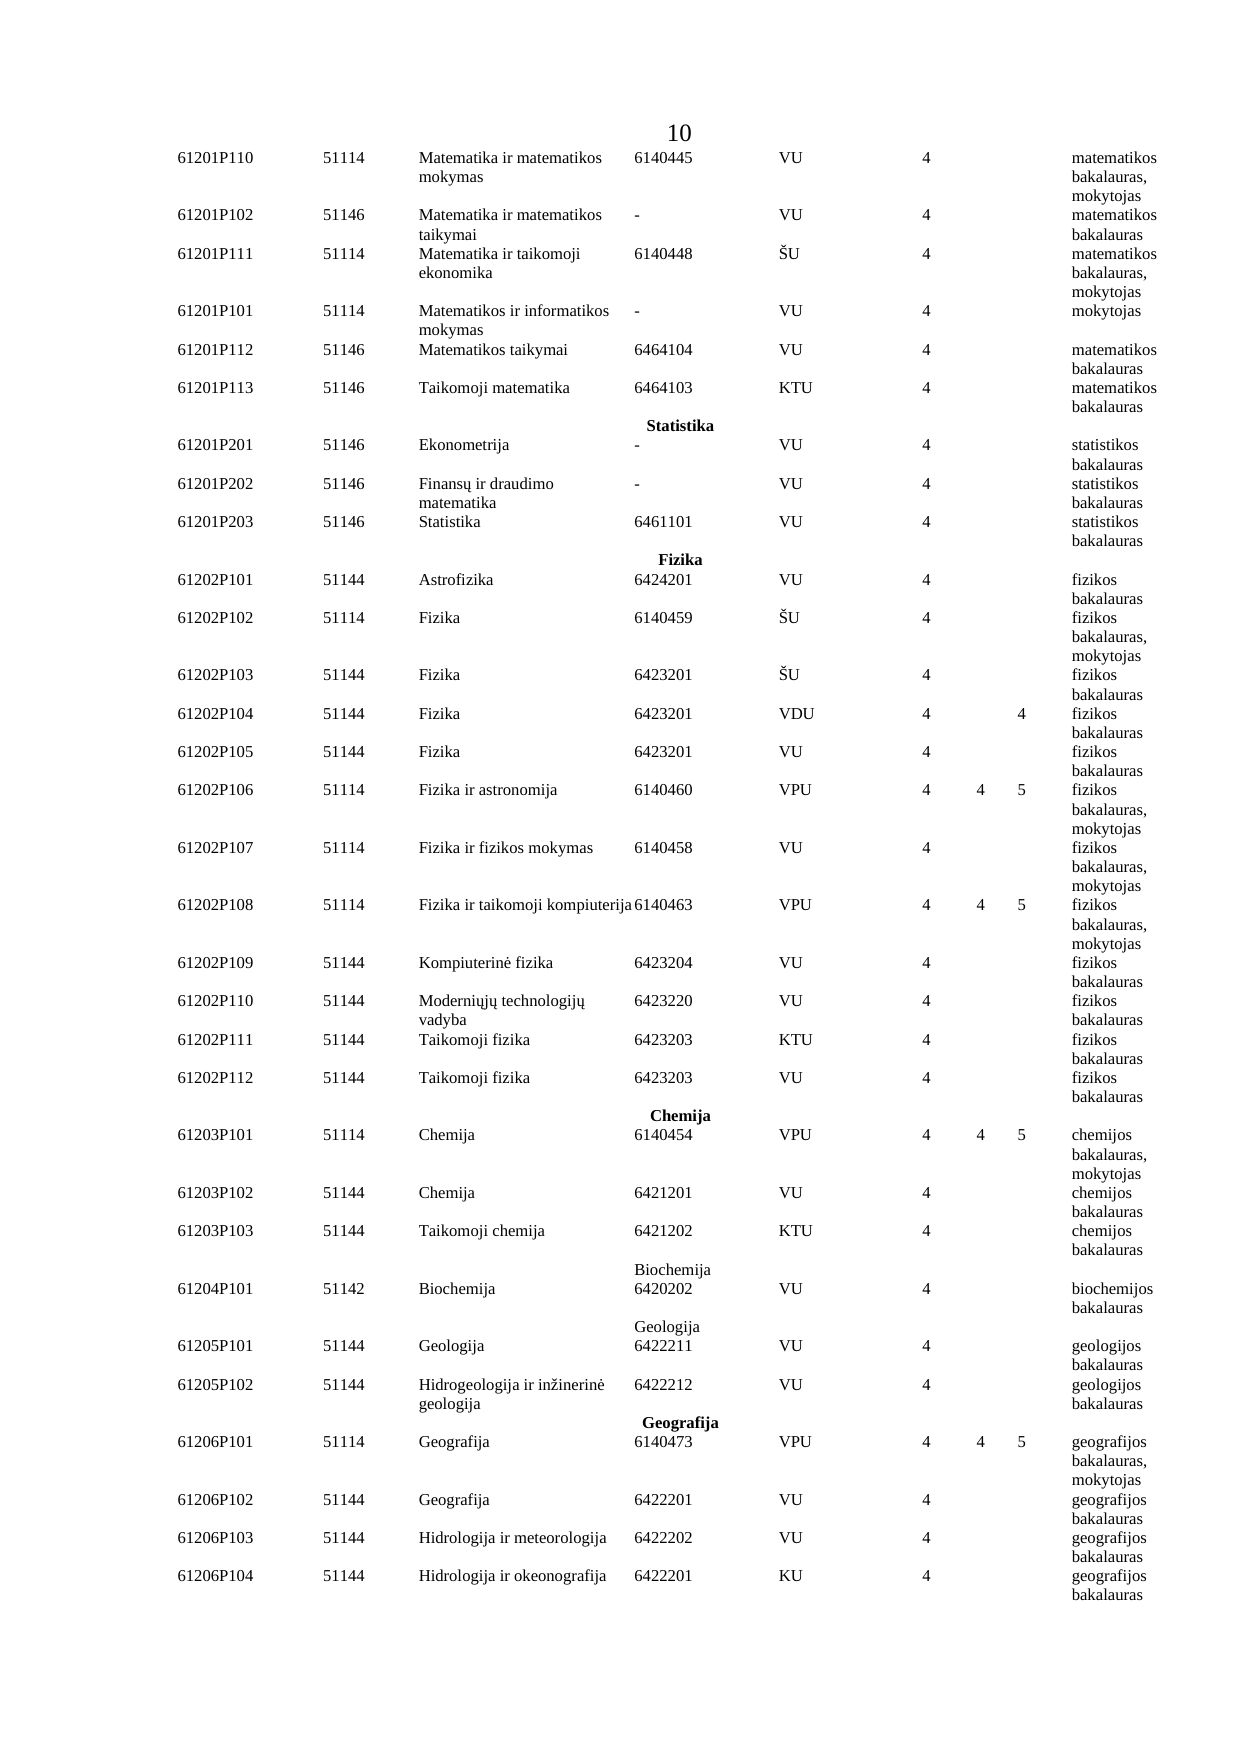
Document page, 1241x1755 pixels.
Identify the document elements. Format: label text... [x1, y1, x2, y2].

table_cell Fizika ir fizikos mokymas [419, 838, 634, 895]
table_cell 51114 [323, 895, 418, 953]
table_cell 4 [922, 665, 976, 703]
table_cell [976, 1029, 1017, 1068]
table_cell 4 [976, 895, 1017, 953]
table_cell [976, 1068, 1017, 1106]
table_cell Fizika ir taikomoji kompiuterija [419, 895, 634, 953]
table_cell 51114 [323, 301, 418, 339]
table_cell Statistika [177, 416, 1183, 435]
table_cell VDU [779, 704, 922, 742]
table_cell [1017, 1068, 1072, 1106]
table_cell 6140448 [634, 244, 778, 301]
table_cell ŠU [779, 665, 922, 703]
table_cell 4 [922, 608, 976, 665]
table_cell Geologija [419, 1336, 634, 1374]
table_cell 6423201 [634, 704, 778, 742]
table_cell 4 [922, 1068, 976, 1106]
table_cell 51146 [323, 205, 418, 243]
table_cell 51144 [323, 1029, 418, 1068]
table_cell 4 [922, 838, 976, 895]
table_cell Taikomoji fizika [419, 1029, 634, 1068]
table_cell 4 [922, 205, 976, 243]
table_cell Chemija [419, 1125, 634, 1183]
table_cell [976, 704, 1017, 742]
table_cell VU [779, 1489, 922, 1528]
table_cell chemijos bakalauras [1072, 1183, 1183, 1221]
table_cell 4 [922, 895, 976, 953]
table_cell 61202P104 [177, 704, 323, 742]
table_cell [779, 1259, 922, 1278]
table_cell 51144 [323, 991, 418, 1029]
table_cell [1017, 569, 1072, 608]
table_cell fizikos bakalauras [1072, 1029, 1183, 1068]
table_cell 51114 [323, 244, 418, 301]
table_cell [323, 1259, 418, 1278]
table_cell 4 [976, 1125, 1017, 1183]
table_cell Geografija [177, 1413, 1183, 1432]
table_cell VU [779, 1336, 922, 1374]
table_cell [976, 569, 1017, 608]
table_cell [1017, 991, 1072, 1029]
table_cell [1072, 1317, 1183, 1336]
table_cell 4 [922, 1566, 976, 1604]
table_cell 61202P103 [177, 665, 323, 703]
table_cell Matematika ir matematikos taikymai [419, 205, 634, 243]
table_cell Taikomoji chemija [419, 1221, 634, 1259]
table_cell 5 [1017, 1432, 1072, 1489]
table_cell fizikos bakalauras [1072, 742, 1183, 780]
table_cell 4 [922, 1528, 976, 1566]
table_cell Fizika [419, 742, 634, 780]
table_cell 61206P104 [177, 1566, 323, 1604]
table_cell 51144 [323, 742, 418, 780]
table_cell Fizika ir astronomija [419, 780, 634, 838]
table_cell 6422201 [634, 1489, 778, 1528]
table_cell fizikos bakalauras [1072, 1068, 1183, 1106]
table_cell [976, 1259, 1017, 1278]
table_cell [976, 1317, 1017, 1336]
table_cell 6420202 [634, 1279, 778, 1317]
table_cell VU [779, 301, 922, 339]
table_cell 6140445 [634, 148, 778, 205]
table_cell [976, 435, 1017, 473]
table_cell Statistika [419, 512, 634, 550]
table_cell 61201P110 [177, 148, 323, 205]
table_cell 4 [922, 1432, 976, 1489]
table_cell [1017, 148, 1072, 205]
table_cell [1017, 1317, 1072, 1336]
table_cell [1017, 1489, 1072, 1528]
table_cell VU [779, 1374, 922, 1413]
table_cell 4 [922, 1125, 976, 1183]
table_cell 4 [922, 1489, 976, 1528]
table_cell KTU [779, 1029, 922, 1068]
table_cell ŠU [779, 244, 922, 301]
table_cell 6423201 [634, 665, 778, 703]
table_cell Astrofizika [419, 569, 634, 608]
table_cell [1017, 1528, 1072, 1566]
table_cell [1017, 474, 1072, 512]
table_cell - [634, 301, 778, 339]
table_cell [419, 1259, 634, 1278]
table_cell VU [779, 339, 922, 378]
table_cell fizikos bakalauras [1072, 704, 1183, 742]
table_cell 61206P102 [177, 1489, 323, 1528]
table_cell 6421201 [634, 1183, 778, 1221]
table_cell 4 [922, 1029, 976, 1068]
table_cell 4 [922, 378, 976, 416]
table_cell Kompiuterinė fizika [419, 953, 634, 991]
table_cell 4 [922, 244, 976, 301]
table_cell 61202P110 [177, 991, 323, 1029]
table_cell Hidrologija ir meteorologija [419, 1528, 634, 1566]
table_cell [976, 608, 1017, 665]
table_cell Hidrologija ir okeonografija [419, 1566, 634, 1604]
table_cell Matematika ir matematikos mokymas [419, 148, 634, 205]
table_cell 4 [922, 704, 976, 742]
table_cell 51144 [323, 569, 418, 608]
table_cell Hidrogeologija ir inžinerinė geologija [419, 1374, 634, 1413]
table_cell 51114 [323, 608, 418, 665]
table_cell 6140463 [634, 895, 778, 953]
table_cell VPU [779, 780, 922, 838]
table_cell [976, 953, 1017, 991]
table_cell [976, 378, 1017, 416]
table_cell 4 [922, 1221, 976, 1259]
table_cell 61203P103 [177, 1221, 323, 1259]
table_cell Fizika [419, 608, 634, 665]
table_cell VU [779, 205, 922, 243]
table_cell 61201P201 [177, 435, 323, 473]
table_cell 4 [922, 780, 976, 838]
table_cell 4 [922, 1374, 976, 1413]
table_cell 51144 [323, 1068, 418, 1106]
table_cell [976, 205, 1017, 243]
table_cell 51144 [323, 1566, 418, 1604]
table_cell [177, 1317, 323, 1336]
table_cell 4 [922, 148, 976, 205]
table_cell [976, 339, 1017, 378]
table_cell 61202P111 [177, 1029, 323, 1068]
table_cell 4 [922, 435, 976, 473]
table_cell [1017, 608, 1072, 665]
table_cell [976, 1221, 1017, 1259]
table_cell 61201P111 [177, 244, 323, 301]
table_cell 6140460 [634, 780, 778, 838]
table_cell 6140454 [634, 1125, 778, 1183]
table_cell geografijos bakalauras, mokytojas [1072, 1432, 1183, 1489]
table_cell 6423203 [634, 1068, 778, 1106]
table_cell VU [779, 953, 922, 991]
table_cell VU [779, 1279, 922, 1317]
table_cell [976, 301, 1017, 339]
table_cell [419, 1317, 634, 1336]
table_cell 61206P103 [177, 1528, 323, 1566]
table_cell 4 [922, 742, 976, 780]
table_cell [976, 665, 1017, 703]
table_cell [922, 1317, 976, 1336]
table_cell KTU [779, 1221, 922, 1259]
table_cell 4 [922, 569, 976, 608]
table_cell Fizika [419, 665, 634, 703]
table_cell Geografija [419, 1489, 634, 1528]
table_cell [1072, 1259, 1183, 1278]
table_cell [976, 1183, 1017, 1221]
table_cell 51146 [323, 378, 418, 416]
table_cell 4 [922, 339, 976, 378]
table_cell 4 [922, 991, 976, 1029]
table_cell [976, 1489, 1017, 1528]
table_cell 4 [922, 474, 976, 512]
table_cell 4 [922, 301, 976, 339]
table_cell 51144 [323, 1489, 418, 1528]
table_cell [976, 512, 1017, 550]
table_cell 61205P101 [177, 1336, 323, 1374]
table_cell [976, 1566, 1017, 1604]
table_cell Matematika ir taikomoji ekonomika [419, 244, 634, 301]
table_cell fizikos bakalauras [1072, 953, 1183, 991]
table_cell - [634, 474, 778, 512]
table_cell fizikos bakalauras, mokytojas [1072, 895, 1183, 953]
table_cell 51114 [323, 838, 418, 895]
table_cell 6424201 [634, 569, 778, 608]
table_cell statistikos bakalauras [1072, 512, 1183, 550]
table_cell [976, 991, 1017, 1029]
table_cell matematikos bakalauras [1072, 378, 1183, 416]
table_cell 6421202 [634, 1221, 778, 1259]
table_cell 51144 [323, 1374, 418, 1413]
table_cell [976, 838, 1017, 895]
table_cell 61204P101 [177, 1279, 323, 1317]
table_cell 61202P107 [177, 838, 323, 895]
table_cell 61202P106 [177, 780, 323, 838]
table_cell 4 [976, 1432, 1017, 1489]
table_cell VU [779, 1068, 922, 1106]
table_cell VU [779, 1183, 922, 1221]
table_cell 4 [922, 1183, 976, 1221]
table_cell 61202P112 [177, 1068, 323, 1106]
table_cell 61202P105 [177, 742, 323, 780]
table_cell 61202P108 [177, 895, 323, 953]
table_cell [323, 1317, 418, 1336]
table_cell statistikos bakalauras [1072, 435, 1183, 473]
table_cell 51146 [323, 474, 418, 512]
table_cell 4 [922, 1279, 976, 1317]
table_cell KTU [779, 378, 922, 416]
table_cell matematikos bakalauras, mokytojas [1072, 148, 1183, 205]
table_cell 5 [1017, 895, 1072, 953]
table_cell 6461101 [634, 512, 778, 550]
table_cell Chemija [177, 1106, 1183, 1125]
table_cell 51146 [323, 435, 418, 473]
table_cell 51144 [323, 704, 418, 742]
table_cell statistikos bakalauras [1072, 474, 1183, 512]
table_cell 6423220 [634, 991, 778, 1029]
table_cell [1017, 244, 1072, 301]
table_cell geografijos bakalauras [1072, 1528, 1183, 1566]
table_cell 51144 [323, 665, 418, 703]
table_cell 6423203 [634, 1029, 778, 1068]
table_cell 51146 [323, 339, 418, 378]
table_cell 61205P102 [177, 1374, 323, 1413]
table_cell [1017, 1336, 1072, 1374]
table_cell 51144 [323, 1221, 418, 1259]
table_cell 51144 [323, 1183, 418, 1221]
table_cell VPU [779, 895, 922, 953]
table_cell [1017, 1374, 1072, 1413]
table_cell 51144 [323, 1336, 418, 1374]
table_cell Geografija [419, 1432, 634, 1489]
table_cell fizikos bakalauras, mokytojas [1072, 838, 1183, 895]
table_cell Matematikos ir informatikos mokymas [419, 301, 634, 339]
table_cell [1017, 1279, 1072, 1317]
table_cell fizikos bakalauras [1072, 569, 1183, 608]
table_cell [1017, 1183, 1072, 1221]
table_cell 5 [1017, 1125, 1072, 1183]
table_cell 61203P102 [177, 1183, 323, 1221]
table_cell VU [779, 435, 922, 473]
table_cell [779, 1317, 922, 1336]
table_cell chemijos bakalauras [1072, 1221, 1183, 1259]
table_cell Geologija [634, 1317, 778, 1336]
table_cell 61201P101 [177, 301, 323, 339]
table_cell matematikos bakalauras, mokytojas [1072, 244, 1183, 301]
table_cell Fizika [177, 550, 1183, 569]
table_cell [1017, 742, 1072, 780]
table_cell - [634, 205, 778, 243]
table_cell 6140473 [634, 1432, 778, 1489]
table_cell Finansų ir draudimo matematika [419, 474, 634, 512]
table_cell 61201P102 [177, 205, 323, 243]
table_cell 6464103 [634, 378, 778, 416]
table_cell 6422201 [634, 1566, 778, 1604]
table_cell VU [779, 512, 922, 550]
table_cell [1017, 205, 1072, 243]
table_cell 4 [922, 512, 976, 550]
table_cell [1017, 953, 1072, 991]
table_cell 6464104 [634, 339, 778, 378]
table_cell [976, 244, 1017, 301]
table_cell VU [779, 742, 922, 780]
table_cell - [634, 435, 778, 473]
table_cell [976, 148, 1017, 205]
table_cell [976, 1528, 1017, 1566]
table_cell [1017, 1029, 1072, 1068]
table_cell 61202P101 [177, 569, 323, 608]
table_cell [976, 742, 1017, 780]
table_cell geografijos bakalauras [1072, 1566, 1183, 1604]
table_cell VPU [779, 1125, 922, 1183]
table_cell 51142 [323, 1279, 418, 1317]
table_cell VU [779, 1528, 922, 1566]
table_cell 51114 [323, 1125, 418, 1183]
table_cell [177, 1259, 323, 1278]
table_cell geologijos bakalauras [1072, 1374, 1183, 1413]
table_cell 4 [922, 953, 976, 991]
table_cell chemijos bakalauras, mokytojas [1072, 1125, 1183, 1183]
table_cell VU [779, 474, 922, 512]
table_cell 5 [1017, 780, 1072, 838]
table_cell Matematikos taikymai [419, 339, 634, 378]
table_cell [976, 1279, 1017, 1317]
table_cell mokytojas [1072, 301, 1183, 339]
table_cell 6422212 [634, 1374, 778, 1413]
table_cell 6423201 [634, 742, 778, 780]
table_cell [1017, 1221, 1072, 1259]
table_cell 51144 [323, 1528, 418, 1566]
table_cell geologijos bakalauras [1072, 1336, 1183, 1374]
table_cell Taikomoji fizika [419, 1068, 634, 1106]
table_cell [976, 474, 1017, 512]
table_cell [1017, 1259, 1072, 1278]
table_cell 51144 [323, 953, 418, 991]
table_cell 61201P113 [177, 378, 323, 416]
table_cell Chemija [419, 1183, 634, 1221]
table_cell Fizika [419, 704, 634, 742]
table_cell [1017, 665, 1072, 703]
table_cell [976, 1336, 1017, 1374]
table_cell 61203P101 [177, 1125, 323, 1183]
table_cell [922, 1259, 976, 1278]
table_cell [1017, 512, 1072, 550]
table_cell biochemijos bakalauras [1072, 1279, 1183, 1317]
table_cell fizikos bakalauras, mokytojas [1072, 608, 1183, 665]
table_cell VU [779, 569, 922, 608]
table_cell 51114 [323, 1432, 418, 1489]
table_cell matematikos bakalauras [1072, 339, 1183, 378]
table_cell ŠU [779, 608, 922, 665]
table_cell VU [779, 991, 922, 1029]
table_cell VU [779, 838, 922, 895]
table_cell [976, 1374, 1017, 1413]
table_cell 61201P203 [177, 512, 323, 550]
table_cell fizikos bakalauras, mokytojas [1072, 780, 1183, 838]
table_cell 6422202 [634, 1528, 778, 1566]
table_cell VPU [779, 1432, 922, 1489]
table_cell 6423204 [634, 953, 778, 991]
table_cell 6140459 [634, 608, 778, 665]
table_cell Moderniųjų technologijų vadyba [419, 991, 634, 1029]
table_cell 61202P102 [177, 608, 323, 665]
table_cell 51146 [323, 512, 418, 550]
table_cell KU [779, 1566, 922, 1604]
table_cell fizikos bakalauras [1072, 991, 1183, 1029]
table_cell [1017, 1566, 1072, 1604]
table_cell 61201P112 [177, 339, 323, 378]
table_cell [1017, 339, 1072, 378]
table_cell 4 [1017, 704, 1072, 742]
table_cell Biochemija [419, 1279, 634, 1317]
table_cell 6140458 [634, 838, 778, 895]
table_cell VU [779, 148, 922, 205]
table_cell geografijos bakalauras [1072, 1489, 1183, 1528]
table_cell 4 [922, 1336, 976, 1374]
table_cell 51114 [323, 148, 418, 205]
table_cell 61206P101 [177, 1432, 323, 1489]
table_cell 61202P109 [177, 953, 323, 991]
table_cell [1017, 301, 1072, 339]
table_cell 6422211 [634, 1336, 778, 1374]
table_cell Ekonometrija [419, 435, 634, 473]
table_cell 51114 [323, 780, 418, 838]
table_cell 4 [976, 780, 1017, 838]
table_cell [1017, 378, 1072, 416]
table_cell [1017, 838, 1072, 895]
table_cell fizikos bakalauras [1072, 665, 1183, 703]
table_cell Biochemija [634, 1259, 778, 1278]
table_cell [1017, 435, 1072, 473]
table_cell 61201P202 [177, 474, 323, 512]
table_cell matematikos bakalauras [1072, 205, 1183, 243]
table_cell Taikomoji matematika [419, 378, 634, 416]
